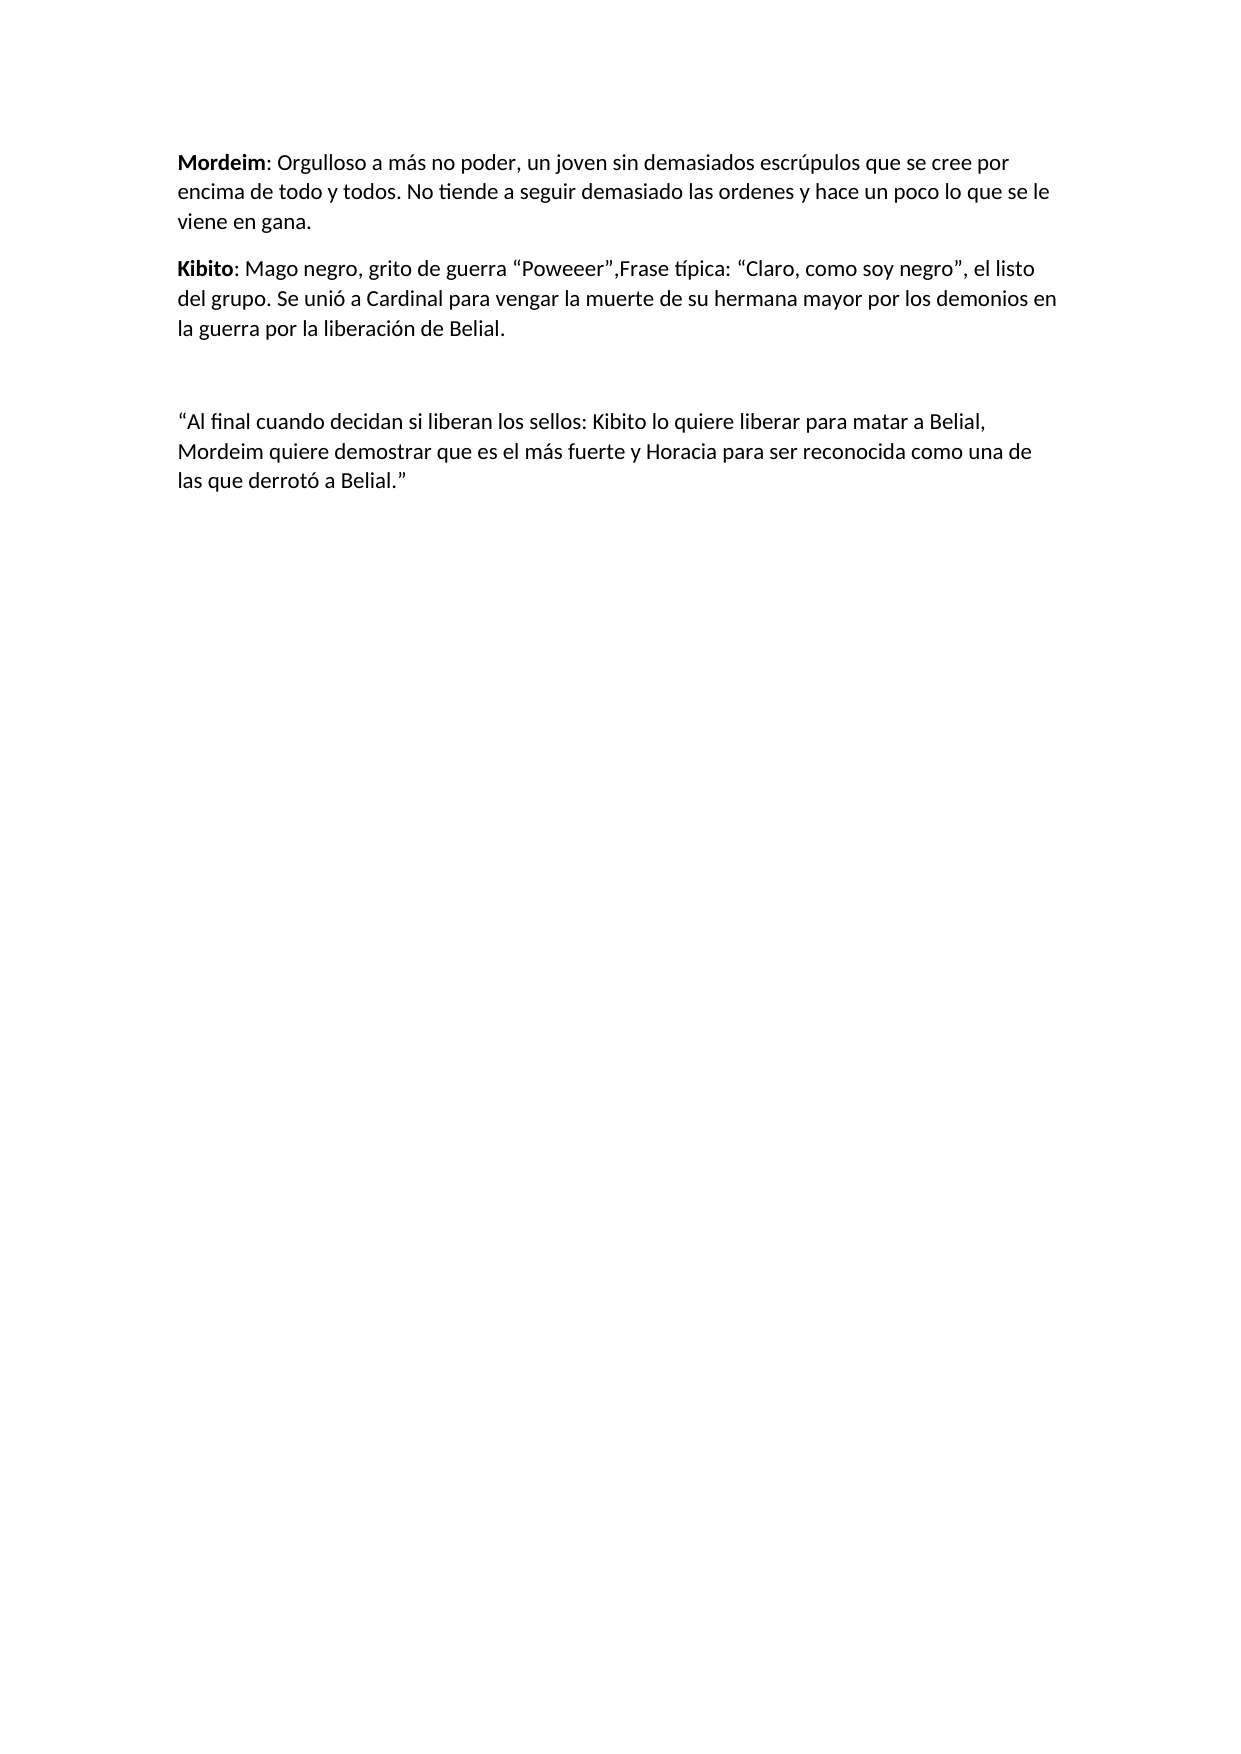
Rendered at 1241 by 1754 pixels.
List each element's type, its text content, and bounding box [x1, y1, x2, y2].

text Kibito: Mago negro, grito de guerra “Poweeer”,Frase típica: “Claro, como soy negro”, el listo del grupo. Se unió a Cardinal para vengar la muerte de su hermana mayor por los demonios en la guerra por la liberación de Belial. [177, 254, 1063, 342]
text “Al final cuando decidan si liberan los sellos: Kibito lo quiere liberar para matar a Belial, Mordeim quiere demostrar que es el más fuerte y Horacia para ser reconocida como una de las que derrotó a Belial.” [177, 407, 1063, 495]
text Mordeim: Orgulloso a más no poder, un joven sin demasiados escrúpulos que se cree por encima de todo y todos. No tiende a seguir demasiado las ordenes y hace un poco lo que se le viene en gana. [177, 148, 1063, 235]
